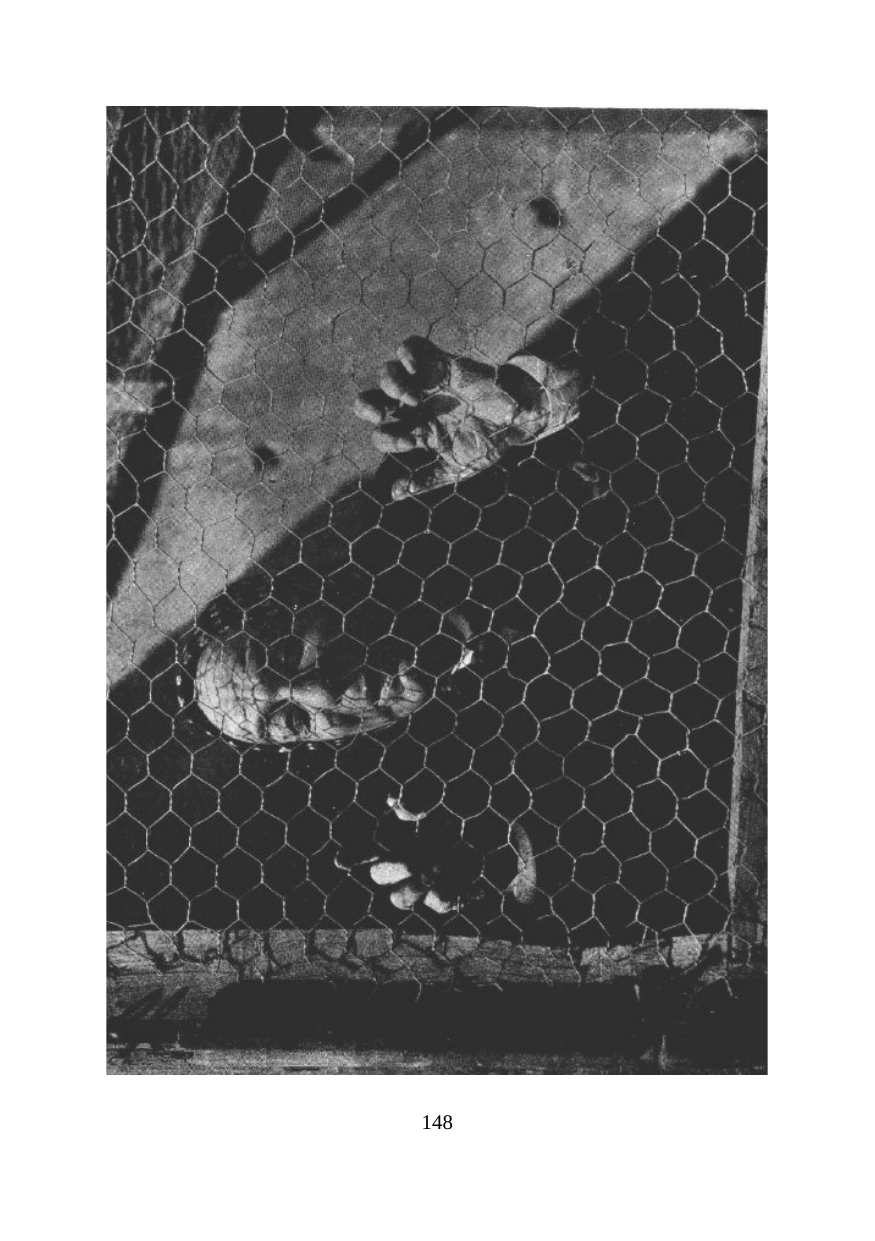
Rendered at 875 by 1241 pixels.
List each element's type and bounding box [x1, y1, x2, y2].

picture [106, 106, 768, 1075]
